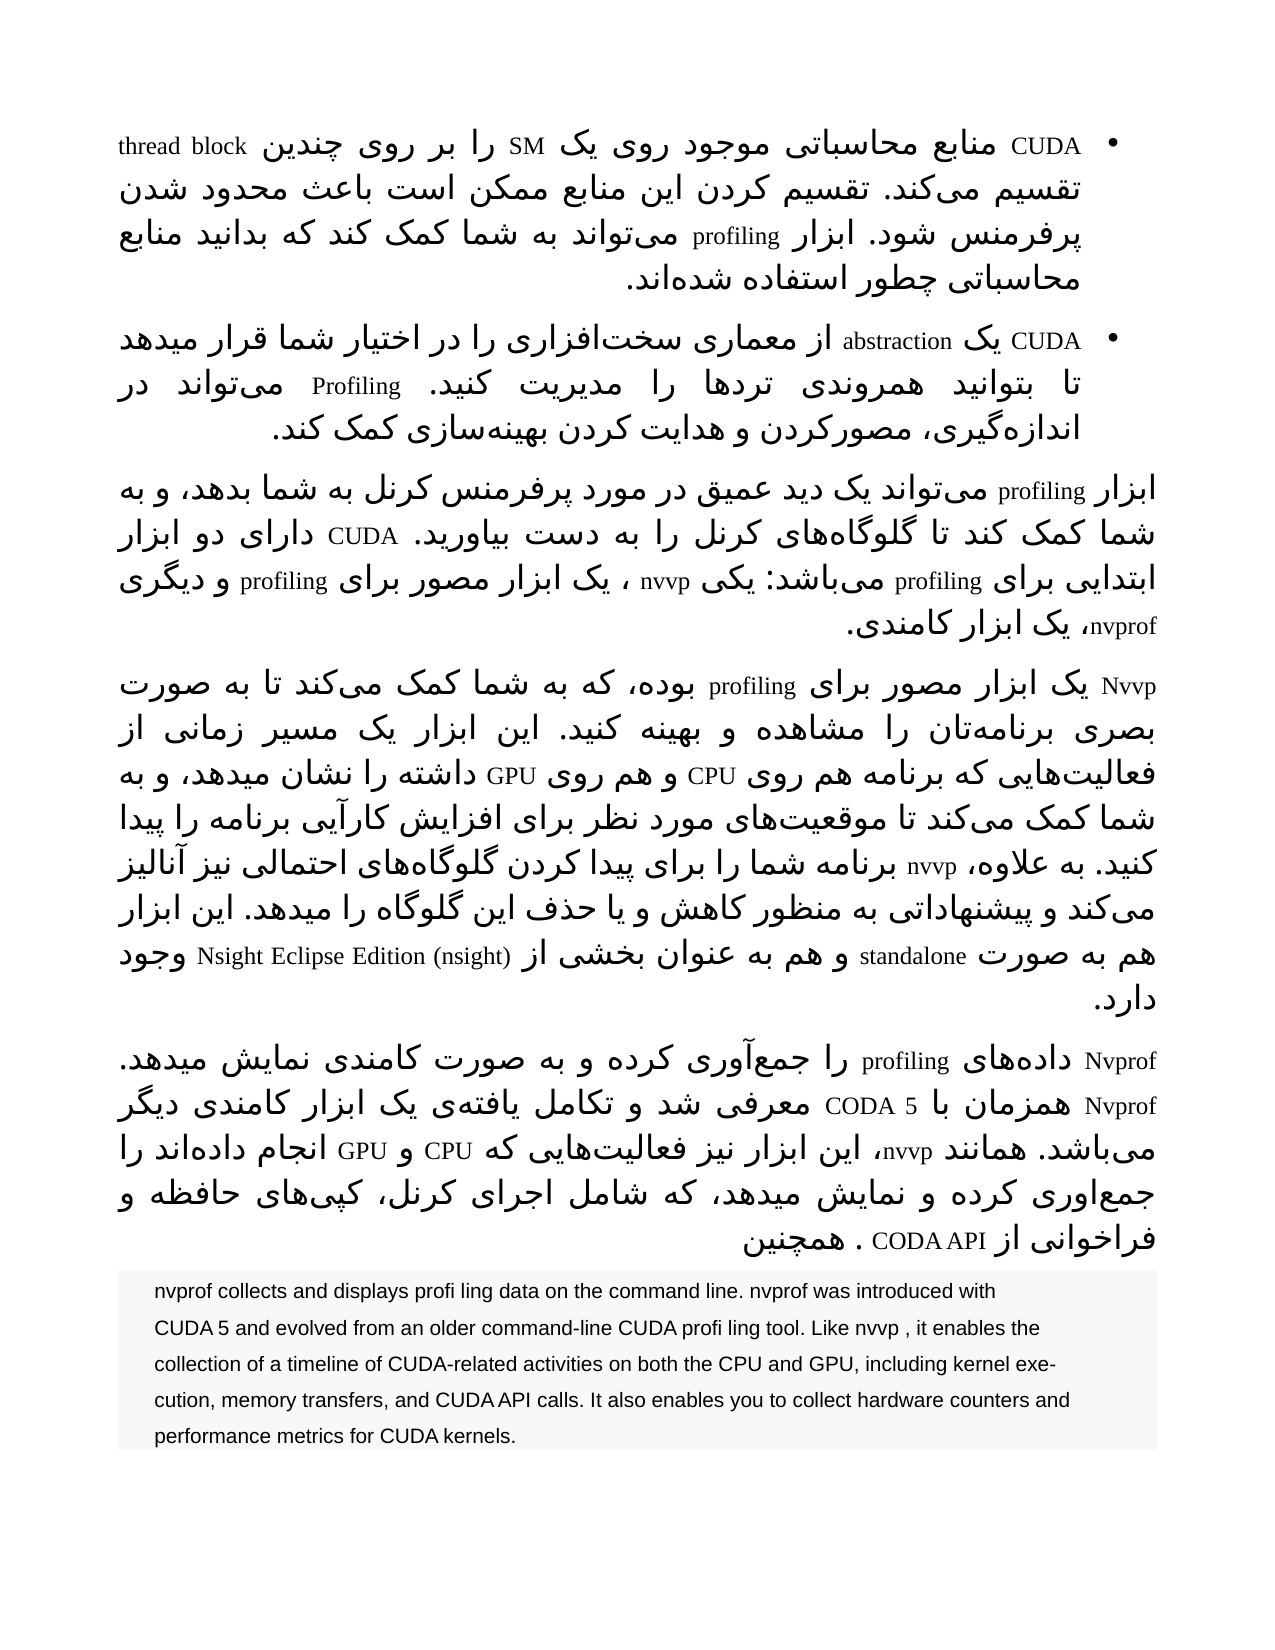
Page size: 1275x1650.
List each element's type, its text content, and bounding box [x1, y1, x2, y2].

text CUDA 5 and evolved from an older command-line CUDA profi ling tool. Like nvvp , it enables the [118, 1306, 1157, 1342]
text nvprof collects and displays profi ling data on the command line. nvprof was introduced with [118, 1270, 1157, 1306]
text Nvvp یک ابزار مصور برای profiling بوده، که به شما کمک می‌کند تا به صورت بصری برنامه‌تان را مشاهده و بهینه کنید. این ابزار یک مسیر زمانی از فعالیت‌هایی که برنامه هم روی CPU و هم روی GPU داشته را نشان میدهد، و به شما کمک می‌کند تا موقعیت‌های مورد نظر برای افزایش کارآیی برنامه را پیدا کنید. به علاوه، nvvp برنامه شما را برای پیدا کردن گلوگاه‌های احتمالی نیز آنالیز می‌کند و پیشنهاداتی به منظور کاهش و یا حذف این گلوگاه را میدهد. این ابزار هم به صورت standalone و هم به عنوان بخشی از Nsight Eclipse Edition (nsight) وجود دارد. [118, 658, 1157, 1018]
text performance metrics for CUDA kernels. [118, 1414, 1157, 1450]
list CUDA منابع محاسباتی موجود روی یک SM را بر روی چندین thread block تقسیم می‌کند. تقسیم کردن این منابع ممکن است باعث محدود شدن پرفرمنس شود. ابزار profiling می‌تواند به شما کمک کند که بدانید منابع محاسباتی چطور استفاده شده‌اند. [118, 118, 1119, 298]
text Nvprof داده‌های profiling را جمع‌آوری کرده و به صورت کامندی نمایش میدهد. Nvprof همزمان با CODA 5 معرفی شد و تکامل یافته‌ی یک ابزار کامندی دیگر می‌باشد. همانند nvvp، این ابزار نیز فعالیت‌هایی که CPU و GPU انجام داده‌اند را جمع‌اوری کرده و نمایش میدهد، که شامل اجرای کرنل، کپی‌های حافظه و فراخوانی از CODA API . همچنین [118, 1033, 1157, 1258]
list CUDA یک abstraction از معماری سخت‌افزاری را در اختیار شما قرار میدهد تا بتوانید همروندی ترد‌ها را مدیریت کنید. Profiling می‌تواند در اندازه‌گیری، مصور‌کردن و هدایت کردن بهینه‌سازی کمک کند. [118, 313, 1119, 448]
text cution, memory transfers, and CUDA API calls. It also enables you to collect hardware counters and [118, 1378, 1157, 1414]
text collection of a timeline of CUDA-related activities on both the CPU and GPU, including kernel exe- [118, 1342, 1157, 1378]
text ابزار profiling می‌تواند یک دید عمیق در مورد پرفرمنس کرنل به شما بدهد، و به شما کمک کند تا گلوگاه‌های کرنل را به دست بیاورید. CUDA دارای دو ابزار ابتدایی برای profiling می‌باشد: یکی nvvp ، یک ابزار مصور برای profiling و دیگری nvprof، یک ابزار کامندی. [118, 463, 1157, 643]
